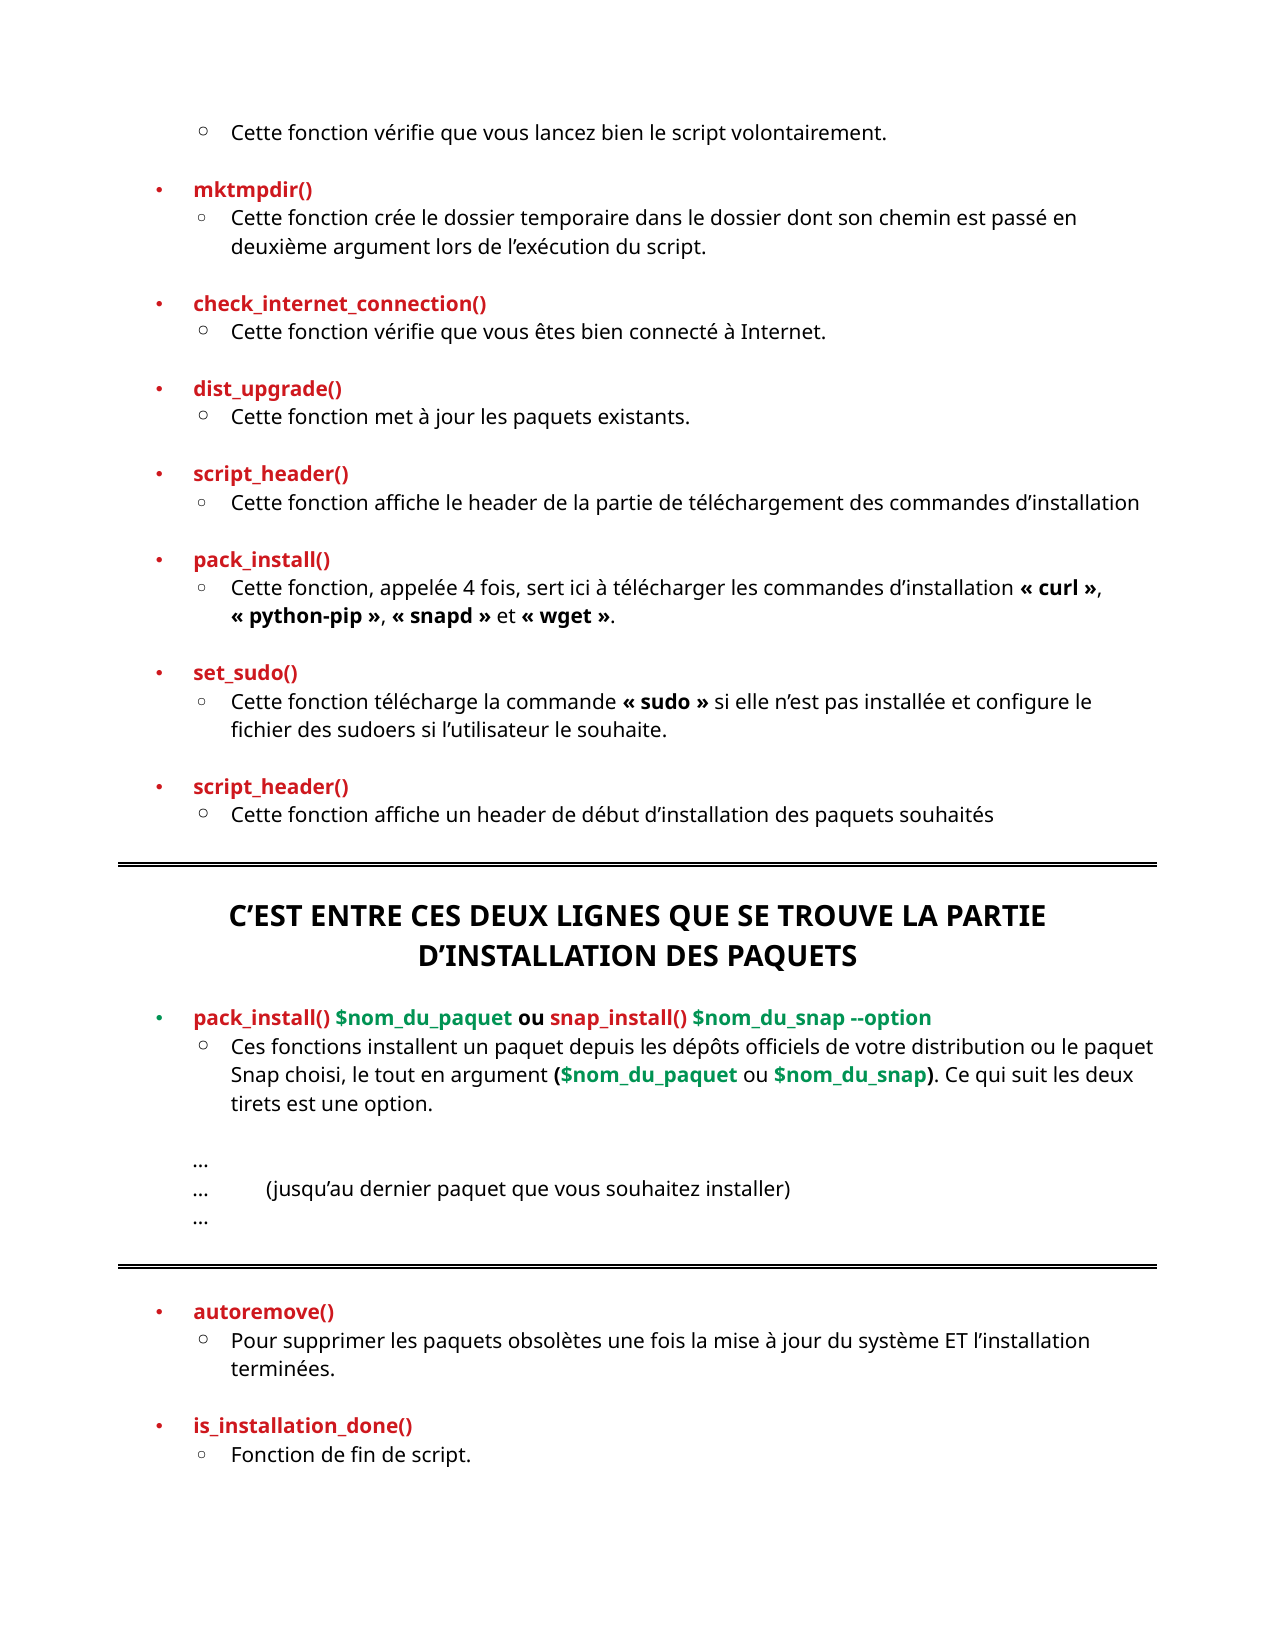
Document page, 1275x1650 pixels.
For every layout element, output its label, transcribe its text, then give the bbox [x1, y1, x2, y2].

list pack_install() $nom_du_paquet ou snap_install() $nom_du_snap --option [156, 1003, 1157, 1032]
list Cette fonction met à jour les paquets existants. [193, 402, 1157, 431]
list Ces fonctions installent un paquet depuis les dépôts officiels de votre distribution ou le paquet Snap choisi, le tout en argument ($nom_du_paquet ou $nom_du_snap). Ce qui suit les deux tirets est une option. [193, 1032, 1157, 1117]
list mktmpdir() [156, 175, 1157, 203]
list script_header() [156, 459, 1157, 488]
list pack_install() [156, 545, 1157, 573]
text … [118, 1146, 1157, 1174]
list Cette fonction télécharge la commande « sudo » si elle n’est pas installée et configure le fichier des sudoers si l’utilisateur le souhaite. [193, 687, 1157, 744]
list check_internet_connection() [156, 289, 1157, 317]
text C’EST ENTRE CES DEUX LIGNES QUE SE TROUVE LA PARTIE D’INSTALLATION DES PAQUETS [118, 896, 1157, 975]
list Cette fonction crée le dossier temporaire dans le dossier dont son chemin est passé en deuxième argument lors de l’exécution du script. [193, 203, 1157, 260]
list Cette fonction, appelée 4 fois, sert ici à télécharger les commandes d’installation « curl », « python-pip », « snapd » et « wget ». [193, 573, 1157, 630]
list Pour supprimer les paquets obsolètes une fois la mise à jour du système ET l’installation terminées. [193, 1326, 1157, 1383]
text … (jusqu’au dernier paquet que vous souhaitez installer) [118, 1174, 1157, 1202]
list script_header() [156, 772, 1157, 801]
list Cette fonction vérifie que vous lancez bien le script volontairement. [193, 118, 1157, 147]
list set_sudo() [156, 658, 1157, 687]
list dist_upgrade() [156, 374, 1157, 402]
list Cette fonction affiche le header de la partie de téléchargement des commandes d’installation [193, 488, 1157, 516]
list Cette fonction vérifie que vous êtes bien connecté à Internet. [193, 317, 1157, 346]
list autoremove() [156, 1297, 1157, 1326]
list Fonction de fin de script. [193, 1440, 1157, 1468]
list Cette fonction affiche un header de début d’installation des paquets souhaités [193, 801, 1157, 829]
list is_installation_done() [156, 1411, 1157, 1440]
text … [118, 1202, 1157, 1231]
